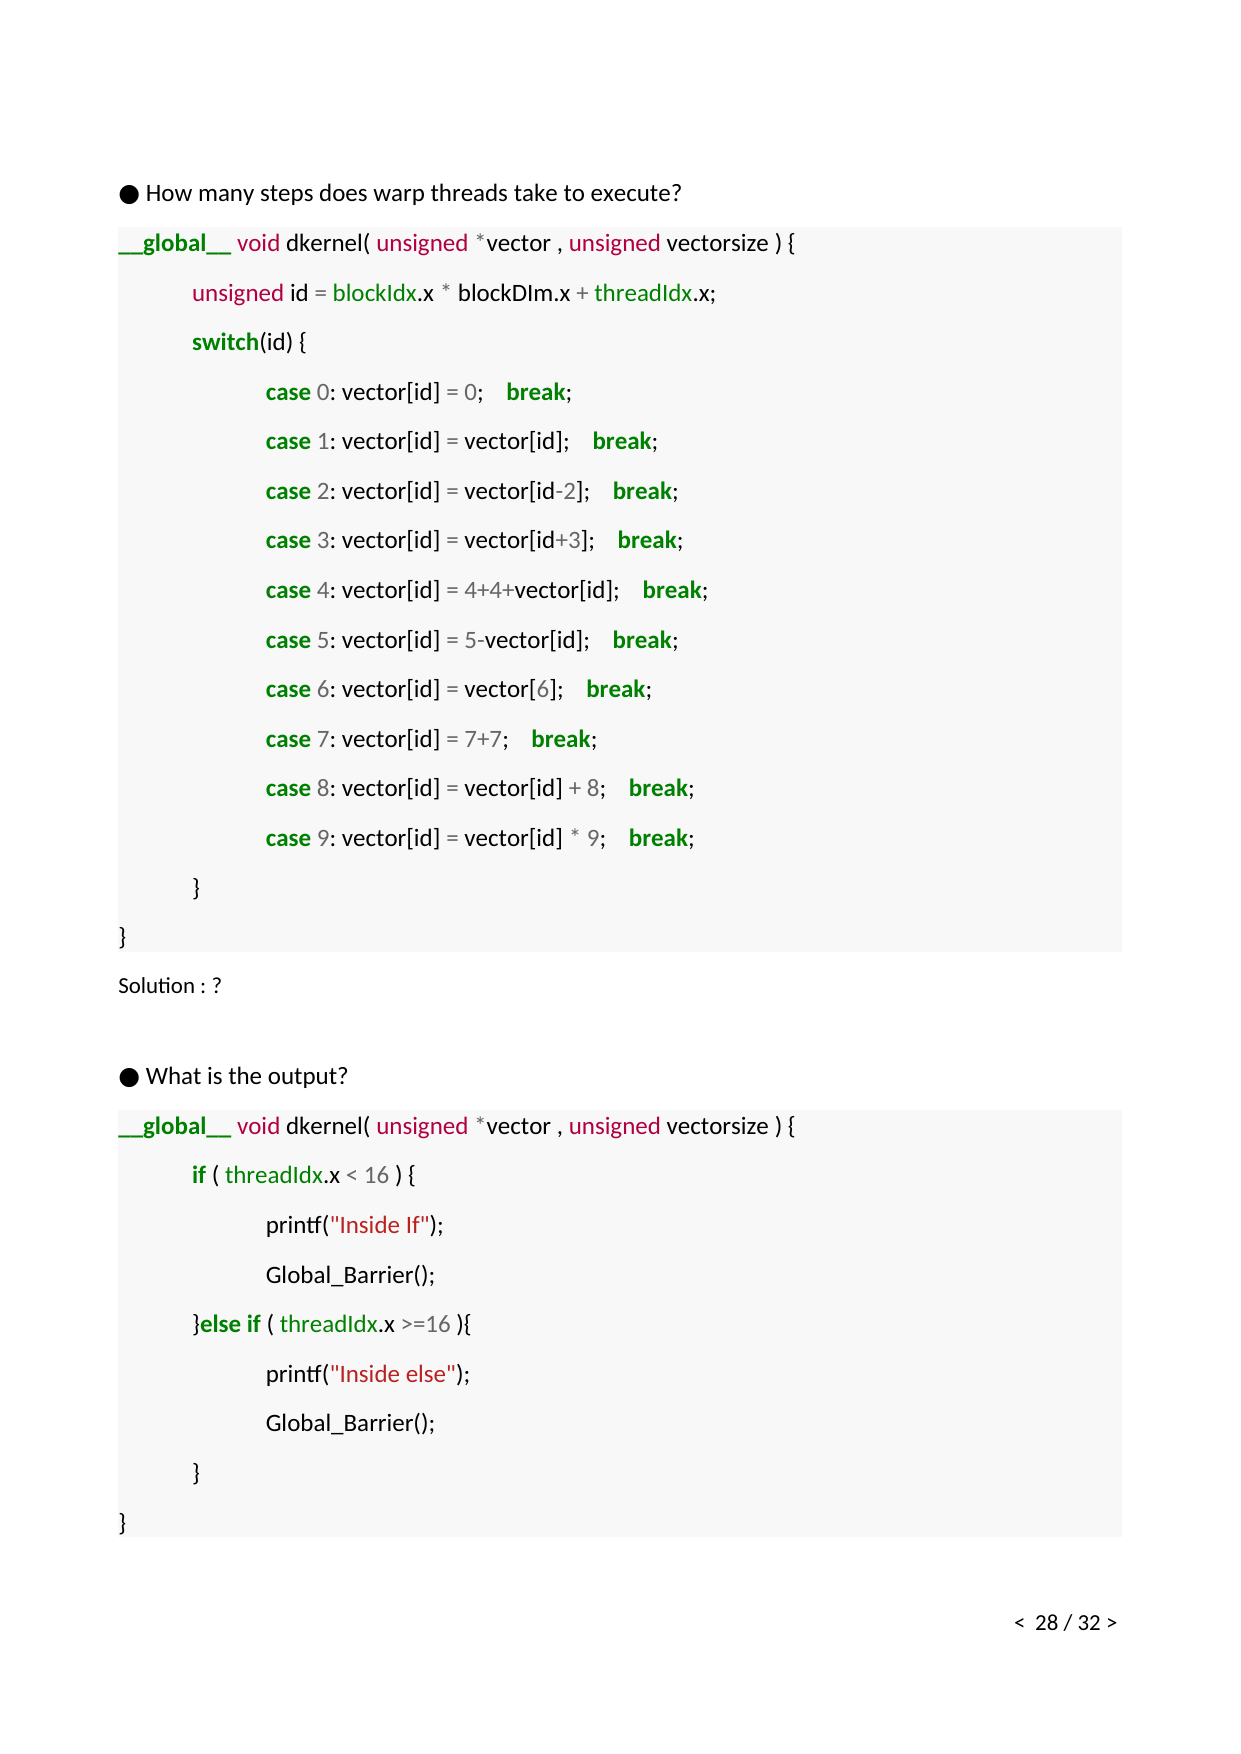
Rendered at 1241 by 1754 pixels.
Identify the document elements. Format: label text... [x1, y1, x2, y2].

text } [118, 921, 1122, 952]
text case 0: vector[id] = 0; break; [118, 376, 1122, 406]
text } [118, 872, 1122, 902]
text unsigned id = blockIdx.x * blockDIm.x + threadIdx.x; [118, 277, 1122, 307]
text printf("Inside else"); [118, 1358, 1122, 1388]
text case 1: vector[id] = vector[id]; break; [118, 425, 1122, 456]
text case 6: vector[id] = vector[6]; break; [118, 673, 1122, 704]
text ● What is the output? [118, 1061, 1122, 1091]
text } [118, 1457, 1122, 1488]
text case 8: vector[id] = vector[id] + 8; break; [118, 772, 1122, 803]
text Global_Barrier(); [118, 1259, 1122, 1289]
text if ( threadIdx.x < 16 ) { [118, 1160, 1122, 1190]
text printf("Inside If"); [118, 1209, 1122, 1240]
text case 5: vector[id] = 5-vector[id]; break; [118, 624, 1122, 654]
text } [118, 1507, 1122, 1537]
text Global_Barrier(); [118, 1408, 1122, 1438]
text case 4: vector[id] = 4+4+vector[id]; break; [118, 574, 1122, 605]
text switch(id) { [118, 326, 1122, 357]
text case 2: vector[id] = vector[id-2]; break; [118, 475, 1122, 506]
text __global__ void dkernel( unsigned *vector , unsigned vectorsize ) { [118, 1110, 1122, 1141]
text }else if ( threadIdx.x >=16 ){ [118, 1308, 1122, 1339]
text __global__ void dkernel( unsigned *vector , unsigned vectorsize ) { [118, 227, 1122, 258]
text case 7: vector[id] = 7+7; break; [118, 723, 1122, 753]
text ● How many steps does warp threads take to execute? [118, 177, 1122, 208]
text case 9: vector[id] = vector[id] * 9; break; [118, 822, 1122, 853]
text case 3: vector[id] = vector[id+3]; break; [118, 524, 1122, 555]
text Solution : ? [118, 971, 1122, 999]
